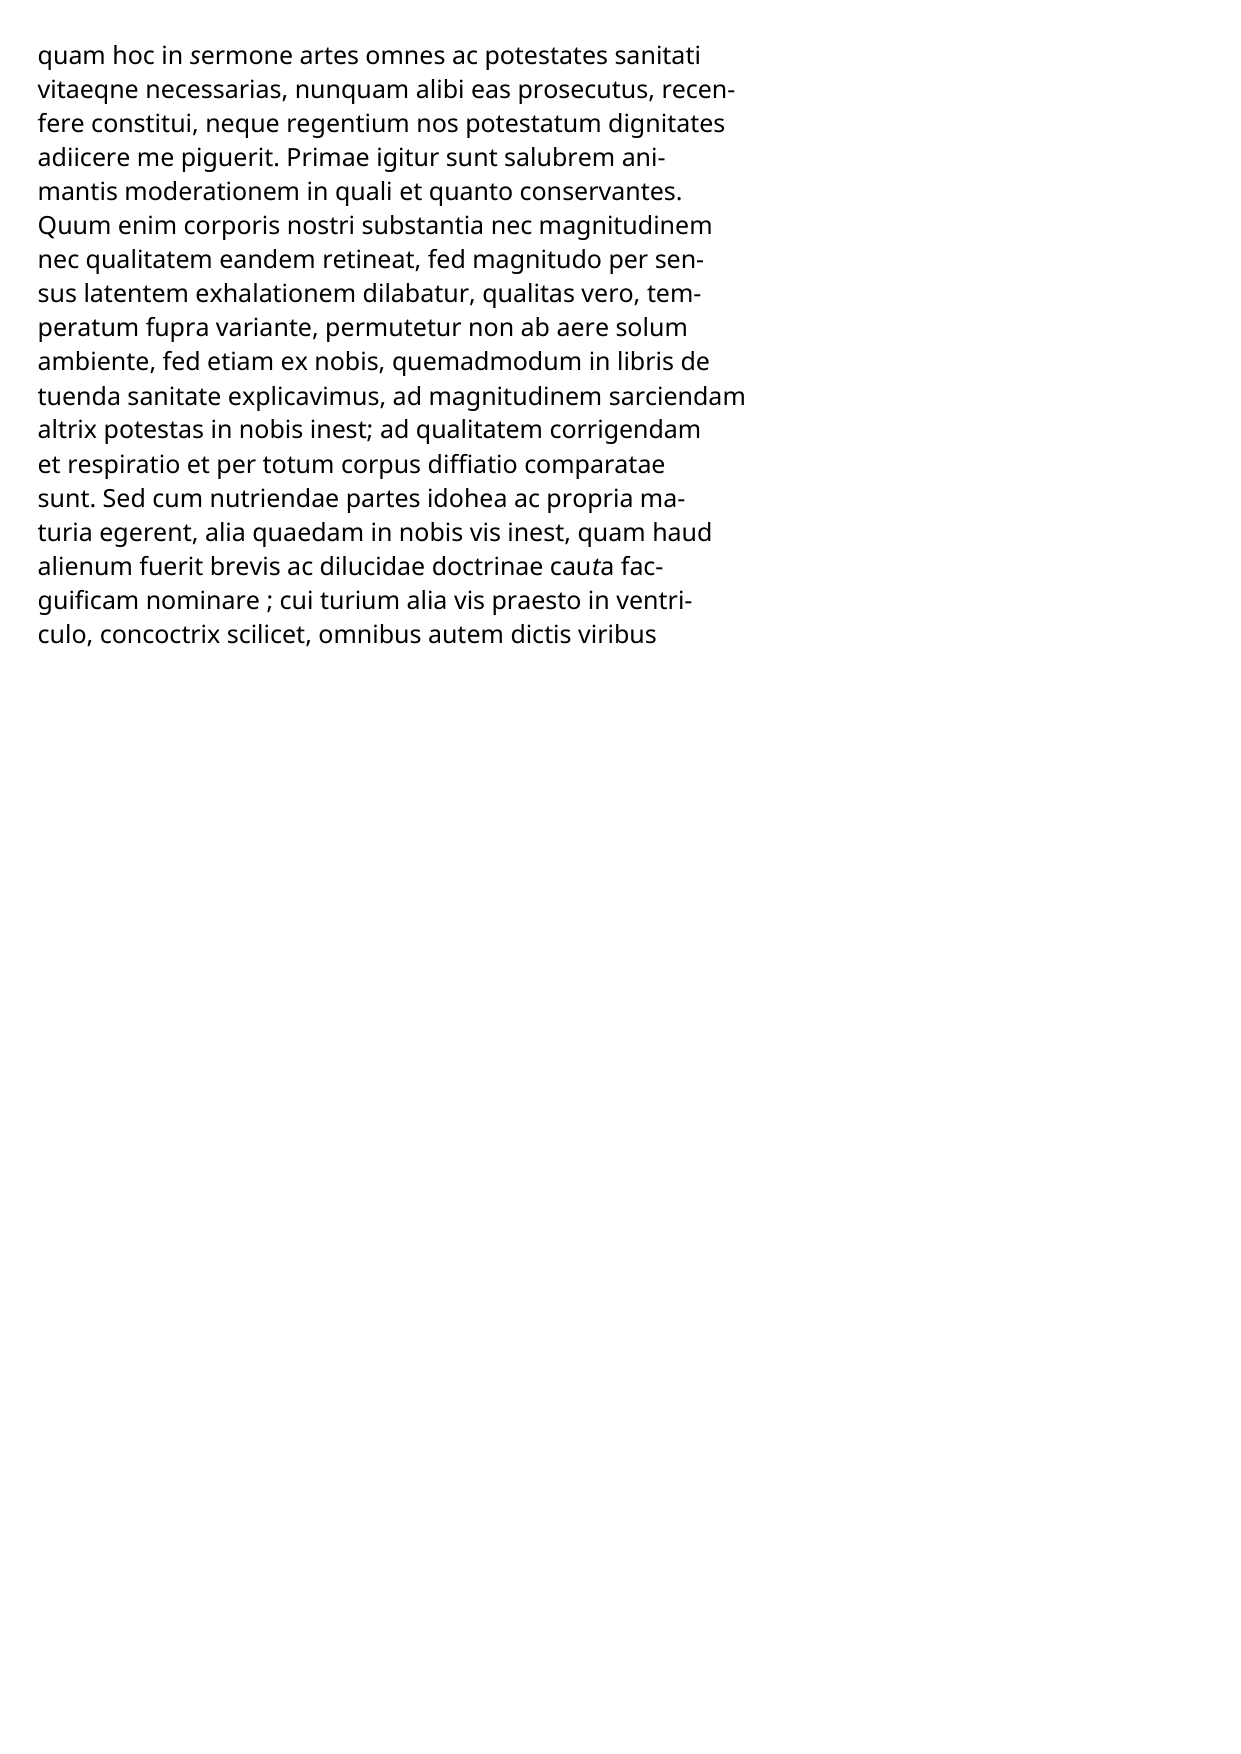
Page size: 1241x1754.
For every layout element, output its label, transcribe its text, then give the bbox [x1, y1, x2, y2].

text quam hoc in sermone artes omnes ac potestates sanitati vitaeqne necessarias, nunquam alibi eas prosecutus, recen- fere constitui, neque regentium nos potestatum dignitates adiicere me piguerit. Primae igitur sunt salubrem ani- mantis moderationem in quali et quanto conservantes. Quum enim corporis nostri substantia nec magnitudinem nec qualitatem eandem retineat, fed magnitudo per sen- sus latentem exhalationem dilabatur, qualitas vero, tem- peratum fupra variante, permutetur non ab aere solum ambiente, fed etiam ex nobis, quemadmodum in libris de tuenda sanitate explicavimus, ad magnitudinem sarciendam altrix potestas in nobis inest; ad qualitatem corrigendam et respiratio et per totum corpus diffiatio comparatae sunt. Sed cum nutriendae partes idohea ac propria ma- turia egerent, alia quaedam in nobis vis inest, quam haud alienum fuerit brevis ac dilucidae doctrinae cauta fac- guificam nominare ; cui turium alia vis praesto in ventri- culo, concoctrix scilicet, omnibus autem dictis viribus [37, 37, 1203, 651]
